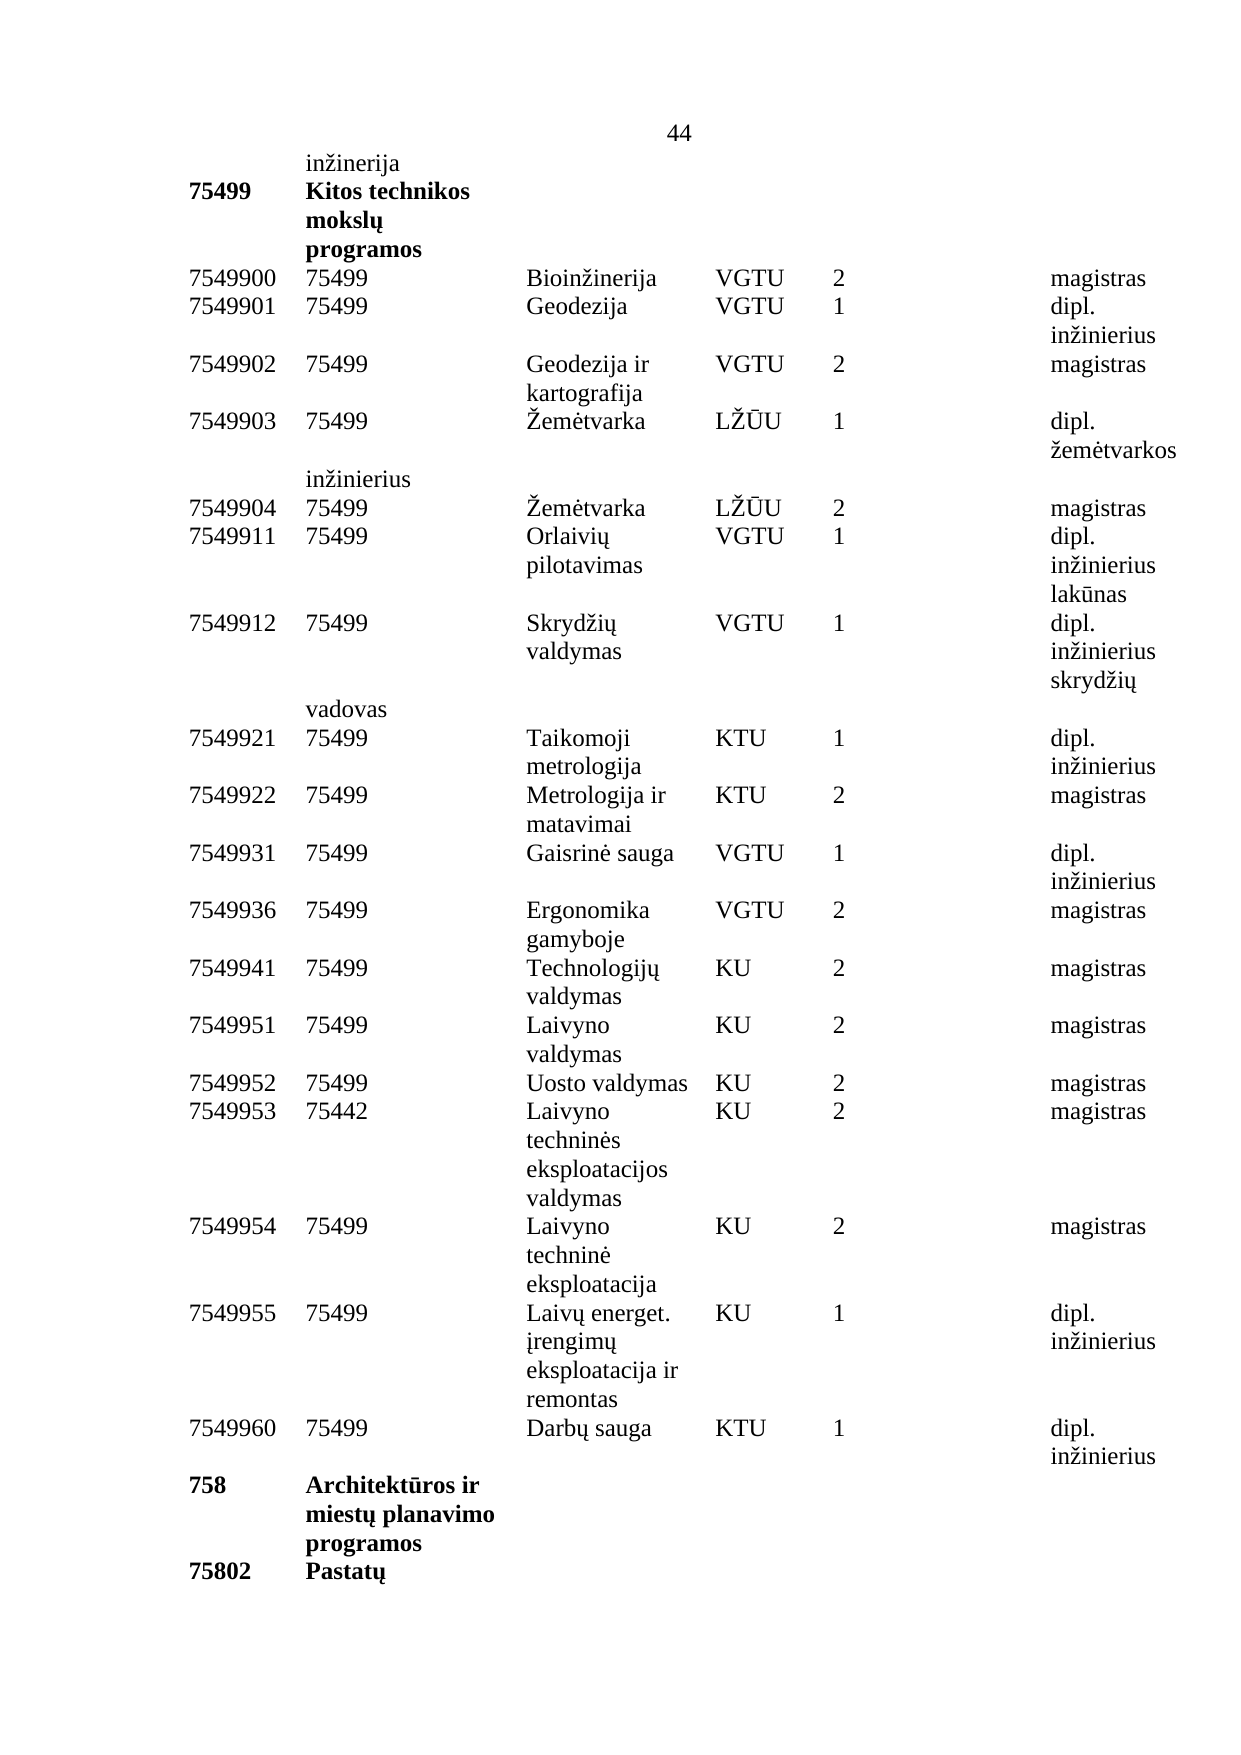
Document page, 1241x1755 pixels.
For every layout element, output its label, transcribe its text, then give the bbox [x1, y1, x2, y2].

table_cell VGTU [704, 349, 821, 406]
table_cell [1197, 694, 1202, 723]
table_cell [515, 1470, 704, 1556]
table_cell [1197, 176, 1202, 263]
table_cell magistras [1039, 1068, 1197, 1096]
table_cell [1202, 1096, 1207, 1211]
table_cell [1202, 464, 1207, 493]
table_cell [973, 694, 1039, 723]
table_cell [704, 694, 821, 723]
table_cell Metrologija ir matavimai [515, 780, 704, 838]
table_cell 7549900 [177, 263, 294, 291]
table_cell [902, 723, 973, 780]
table_cell [973, 608, 1039, 694]
table_cell 7549952 [177, 1068, 294, 1096]
table_cell Pastatų [294, 1556, 515, 1585]
table_cell [1202, 1556, 1207, 1585]
table_cell [704, 148, 821, 176]
table_cell dipl. inžinierius [1039, 1413, 1197, 1470]
table_cell [177, 464, 294, 493]
table_cell Skrydžių valdymas [515, 608, 704, 694]
table_cell KU [704, 953, 821, 1010]
table_cell [1202, 521, 1207, 608]
table_cell [1202, 1298, 1207, 1413]
table_cell [973, 723, 1039, 780]
table_cell 1 [821, 838, 902, 895]
table_cell magistras [1039, 1096, 1197, 1211]
table_cell KTU [704, 1413, 821, 1470]
table_cell [1197, 838, 1202, 895]
table_cell [902, 148, 973, 176]
table_cell magistras [1039, 780, 1197, 838]
table_cell [973, 1556, 1039, 1585]
table_cell [973, 838, 1039, 895]
table_cell [1197, 895, 1202, 953]
table_cell 7549903 [177, 406, 294, 464]
table_cell 75499 [177, 176, 294, 263]
table_cell [973, 1010, 1039, 1068]
table_cell [902, 953, 973, 1010]
table_cell [902, 1556, 973, 1585]
table_cell 75499 [294, 291, 515, 349]
table_cell [1202, 263, 1207, 291]
table_cell [973, 464, 1039, 493]
table_cell [973, 1096, 1039, 1211]
table_cell 7549912 [177, 608, 294, 694]
table_cell [902, 176, 973, 263]
table_cell [1197, 1068, 1202, 1096]
table_cell [821, 694, 902, 723]
table_cell Architektūros ir miestų planavimo programos [294, 1470, 515, 1556]
table_cell dipl. inžinierius skrydžių [1039, 608, 1197, 694]
table_cell [1039, 148, 1197, 176]
table_cell [973, 148, 1039, 176]
table_cell [973, 1211, 1039, 1298]
table_cell 2 [821, 1211, 902, 1298]
table_cell [973, 1298, 1039, 1413]
table_cell [973, 263, 1039, 291]
table_cell [704, 464, 821, 493]
table_cell [1202, 1010, 1207, 1068]
table_cell 75499 [294, 1211, 515, 1298]
table_cell [1197, 780, 1202, 838]
table_cell [1202, 406, 1207, 464]
table_cell [1197, 349, 1202, 406]
table_cell [821, 464, 902, 493]
table_cell [1202, 723, 1207, 780]
table_cell [973, 176, 1039, 263]
table_cell [1197, 1096, 1202, 1211]
table_cell [902, 1010, 973, 1068]
table_cell [1039, 1556, 1197, 1585]
table_cell 2 [821, 263, 902, 291]
table_cell [1197, 1298, 1202, 1413]
table_cell [821, 1470, 902, 1556]
table_cell [973, 349, 1039, 406]
table_cell magistras [1039, 349, 1197, 406]
table_cell Gaisrinė sauga [515, 838, 704, 895]
table_cell Orlaivių pilotavimas [515, 521, 704, 608]
table_cell [1202, 1413, 1207, 1470]
table_cell 75499 [294, 263, 515, 291]
table_cell Laivyno valdymas [515, 1010, 704, 1068]
table_cell Žemėtvarka [515, 493, 704, 521]
table_cell [1197, 1211, 1202, 1298]
table_cell [973, 493, 1039, 521]
table_cell 2 [821, 895, 902, 953]
table_cell Uosto valdymas [515, 1068, 704, 1096]
table_cell [973, 291, 1039, 349]
table_cell magistras [1039, 895, 1197, 953]
table_cell [1202, 1211, 1207, 1298]
table_cell [1197, 493, 1202, 521]
table_cell [973, 780, 1039, 838]
table_cell 1 [821, 521, 902, 608]
table_cell [1197, 291, 1202, 349]
table_cell [902, 1068, 973, 1096]
table_cell 75499 [294, 723, 515, 780]
table_cell 7549936 [177, 895, 294, 953]
table_cell [1197, 148, 1202, 176]
table_cell [902, 493, 973, 521]
table_cell [902, 838, 973, 895]
table_cell dipl. inžinierius [1039, 1298, 1197, 1413]
table_cell [1202, 176, 1207, 263]
table_cell [515, 1556, 704, 1585]
table_cell KU [704, 1096, 821, 1211]
table_cell Ergonomika gamyboje [515, 895, 704, 953]
table_cell Kitos technikos mokslų programos [294, 176, 515, 263]
table_cell KU [704, 1010, 821, 1068]
table_cell [1202, 349, 1207, 406]
table_cell [1197, 464, 1202, 493]
table_cell [821, 148, 902, 176]
table_cell KTU [704, 780, 821, 838]
table_cell 2 [821, 493, 902, 521]
table_cell [515, 464, 704, 493]
table_cell [902, 521, 973, 608]
table_cell Geodezija ir kartografija [515, 349, 704, 406]
table_cell dipl. inžinierius [1039, 291, 1197, 349]
table_cell dipl. žemėtvarkos [1039, 406, 1197, 464]
table_cell [902, 291, 973, 349]
table_cell Geodezija [515, 291, 704, 349]
table_cell magistras [1039, 263, 1197, 291]
table_cell [1197, 1010, 1202, 1068]
table_cell magistras [1039, 1211, 1197, 1298]
table_cell VGTU [704, 838, 821, 895]
table_cell 2 [821, 1010, 902, 1068]
table_cell [821, 1556, 902, 1585]
table_cell 75499 [294, 953, 515, 1010]
table_cell KU [704, 1068, 821, 1096]
table_cell [973, 1470, 1039, 1556]
table_cell [1197, 1413, 1202, 1470]
table_cell Darbų sauga [515, 1413, 704, 1470]
table_cell 1 [821, 1298, 902, 1413]
table_cell [1202, 608, 1207, 694]
table_cell KTU [704, 723, 821, 780]
table_cell 75499 [294, 838, 515, 895]
table_cell [1197, 1470, 1202, 1556]
table_cell [902, 694, 973, 723]
table_cell [1197, 608, 1202, 694]
table_cell [1197, 1556, 1202, 1585]
table_cell [1197, 953, 1202, 1010]
table_cell [973, 521, 1039, 608]
table_cell [973, 1413, 1039, 1470]
table_cell [973, 953, 1039, 1010]
table_cell LŽŪU [704, 406, 821, 464]
table_cell 7549911 [177, 521, 294, 608]
table_cell dipl. inžinierius lakūnas [1039, 521, 1197, 608]
table_cell [902, 608, 973, 694]
table_cell VGTU [704, 895, 821, 953]
table_cell 2 [821, 953, 902, 1010]
table_cell 7549901 [177, 291, 294, 349]
table_cell [1039, 694, 1197, 723]
table_cell vadovas [294, 694, 515, 723]
table_cell 1 [821, 723, 902, 780]
table_cell VGTU [704, 263, 821, 291]
table_cell 2 [821, 1068, 902, 1096]
table_cell [973, 1068, 1039, 1096]
table_cell magistras [1039, 493, 1197, 521]
table_cell Laivų energet. įrengimų eksploatacija ir remontas [515, 1298, 704, 1413]
table_cell [902, 895, 973, 953]
table_cell Žemėtvarka [515, 406, 704, 464]
table_cell 75499 [294, 349, 515, 406]
table_cell 758 [177, 1470, 294, 1556]
table_cell 75499 [294, 1068, 515, 1096]
table_cell [902, 1096, 973, 1211]
table_cell 7549922 [177, 780, 294, 838]
table_cell dipl. inžinierius [1039, 723, 1197, 780]
table_cell 7549951 [177, 1010, 294, 1068]
table_cell 75499 [294, 406, 515, 464]
table_cell [902, 349, 973, 406]
table_cell [177, 694, 294, 723]
table_cell 7549921 [177, 723, 294, 780]
table_cell inžinerija [294, 148, 515, 176]
table_cell 7549953 [177, 1096, 294, 1211]
table_cell inžinierius [294, 464, 515, 493]
table_cell VGTU [704, 608, 821, 694]
table_cell 75499 [294, 1010, 515, 1068]
table_cell 75499 [294, 608, 515, 694]
table_cell 2 [821, 780, 902, 838]
table_cell [1202, 1068, 1207, 1096]
table_cell Bioinžinerija [515, 263, 704, 291]
table_cell 7549904 [177, 493, 294, 521]
table_cell [1202, 148, 1207, 176]
table_cell [902, 1298, 973, 1413]
table_cell 1 [821, 608, 902, 694]
table_cell [821, 176, 902, 263]
table_cell [902, 406, 973, 464]
table_cell VGTU [704, 521, 821, 608]
table_cell [973, 895, 1039, 953]
table_cell [1202, 291, 1207, 349]
table_cell [704, 176, 821, 263]
table_cell [515, 148, 704, 176]
table_cell [1197, 521, 1202, 608]
table_cell 7549941 [177, 953, 294, 1010]
table_cell Technologijų valdymas [515, 953, 704, 1010]
table_cell [902, 1470, 973, 1556]
table_cell magistras [1039, 1010, 1197, 1068]
table_cell 75499 [294, 493, 515, 521]
table_cell KU [704, 1211, 821, 1298]
table_cell [704, 1470, 821, 1556]
table_cell [902, 1211, 973, 1298]
table_cell [902, 1413, 973, 1470]
table_cell [515, 176, 704, 263]
table_cell Laivyno techninės eksploatacijos valdymas [515, 1096, 704, 1211]
table_cell 1 [821, 291, 902, 349]
table_cell 75499 [294, 521, 515, 608]
table_cell [1039, 176, 1197, 263]
table_cell [902, 263, 973, 291]
table_cell [902, 780, 973, 838]
table_cell 1 [821, 1413, 902, 1470]
table_cell 75442 [294, 1096, 515, 1211]
table_cell 7549955 [177, 1298, 294, 1413]
table_cell 2 [821, 1096, 902, 1211]
table_cell 2 [821, 349, 902, 406]
table_cell [1197, 263, 1202, 291]
table_cell [1197, 406, 1202, 464]
table_cell [704, 1556, 821, 1585]
table_cell 75499 [294, 1298, 515, 1413]
table_cell [1197, 723, 1202, 780]
table_cell LŽŪU [704, 493, 821, 521]
table_cell 75499 [294, 895, 515, 953]
table_cell VGTU [704, 291, 821, 349]
table_cell [515, 694, 704, 723]
table_cell [1202, 895, 1207, 953]
table_cell 75499 [294, 1413, 515, 1470]
table_cell [973, 406, 1039, 464]
table_cell [1039, 464, 1197, 493]
table_cell 75499 [294, 780, 515, 838]
table_cell [1202, 694, 1207, 723]
table_cell dipl. inžinierius [1039, 838, 1197, 895]
table_cell [1202, 838, 1207, 895]
table_cell Taikomoji metrologija [515, 723, 704, 780]
table_cell [1202, 780, 1207, 838]
table_cell 7549960 [177, 1413, 294, 1470]
table_cell KU [704, 1298, 821, 1413]
table_cell [1202, 493, 1207, 521]
table_cell 1 [821, 406, 902, 464]
table_cell 7549931 [177, 838, 294, 895]
table_cell [902, 464, 973, 493]
table_cell 7549954 [177, 1211, 294, 1298]
table_cell [1202, 953, 1207, 1010]
table_cell 75802 [177, 1556, 294, 1585]
table_cell 7549902 [177, 349, 294, 406]
table_cell magistras [1039, 953, 1197, 1010]
table_cell Laivyno techninė eksploatacija [515, 1211, 704, 1298]
table_cell [177, 148, 294, 176]
table_cell [1039, 1470, 1197, 1556]
table_cell [1202, 1470, 1207, 1556]
